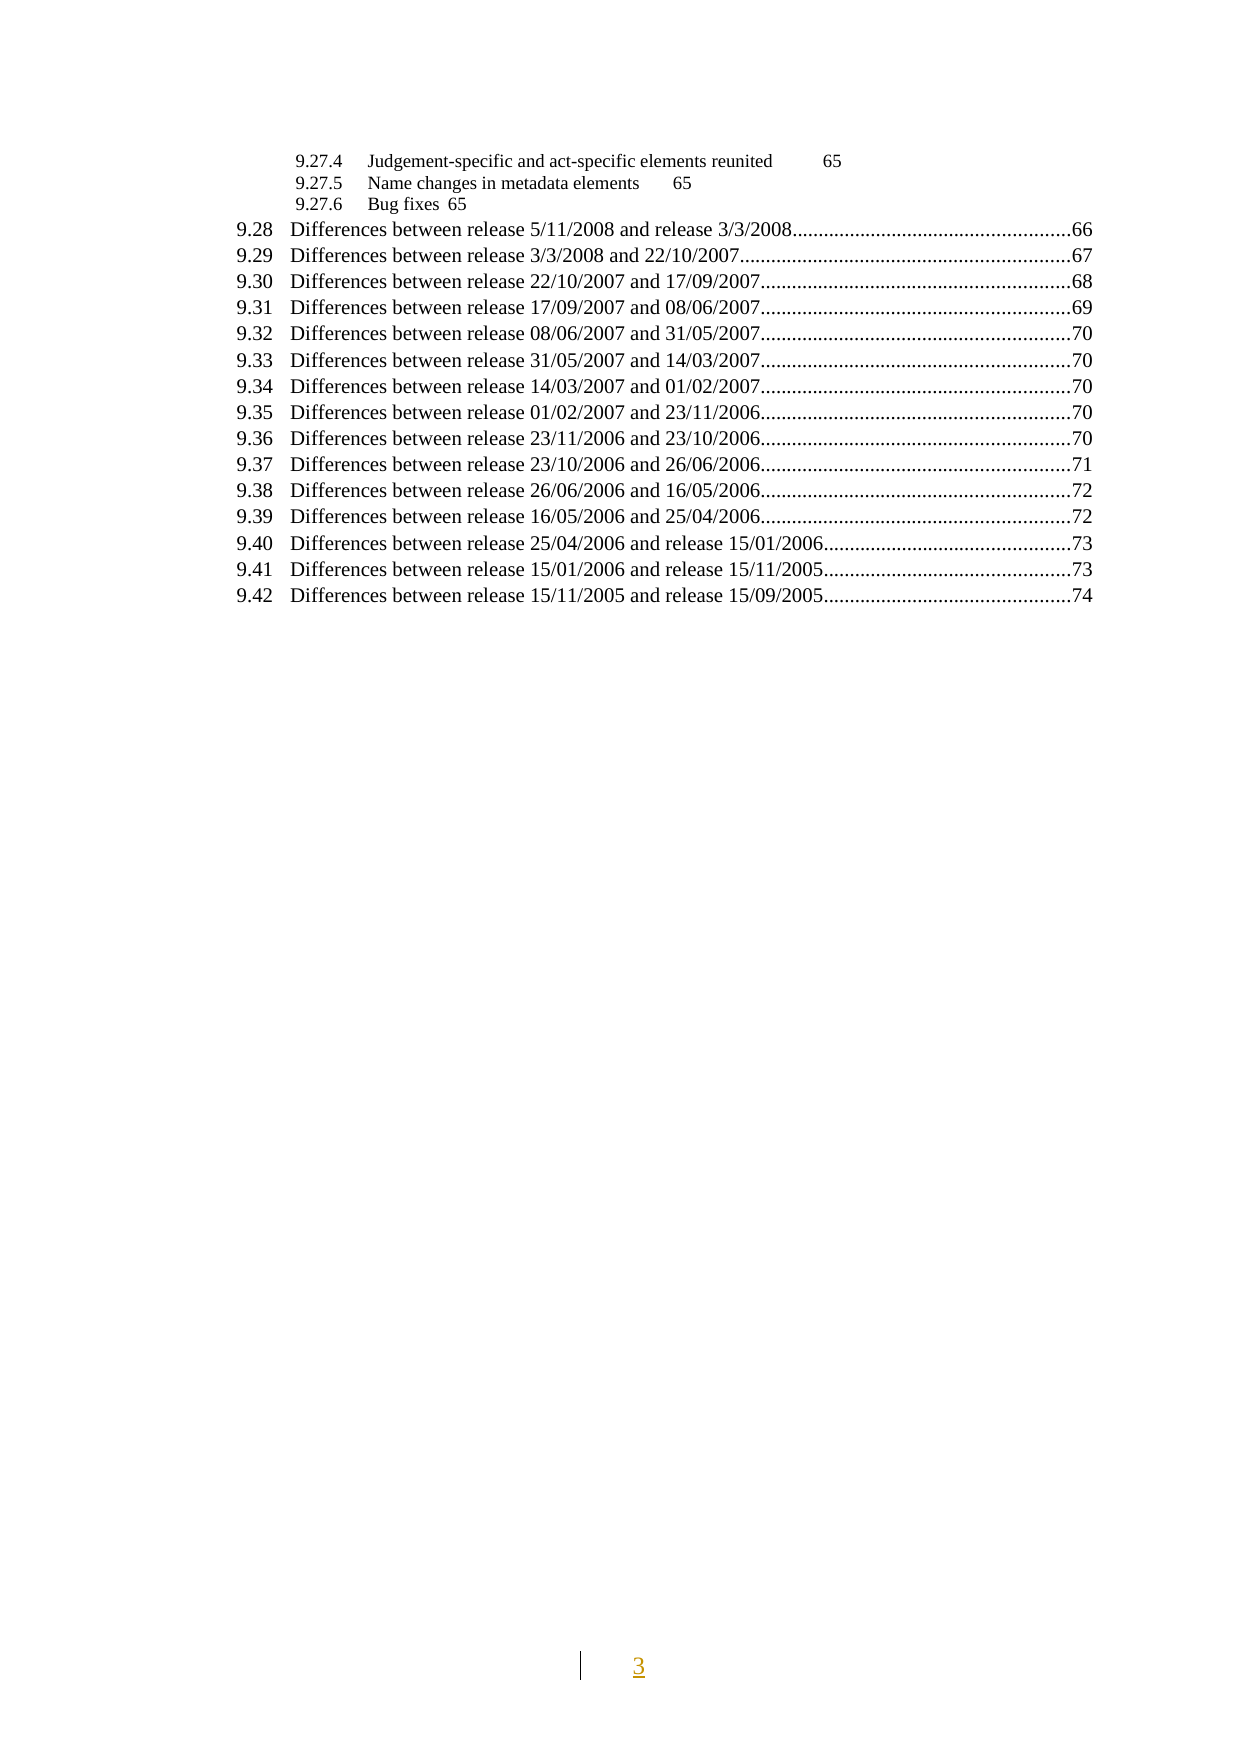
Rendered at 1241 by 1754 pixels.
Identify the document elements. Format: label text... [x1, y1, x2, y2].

text 9.38 Differences between release 26/06/2006 and 16/05/2006 72 [236, 478, 1092, 502]
text 9.42 Differences between release 15/11/2005 and release 15/09/2005 74 [236, 583, 1092, 607]
text 9.39 Differences between release 16/05/2006 and 25/04/2006 72 [236, 504, 1092, 528]
text 9.28 Differences between release 5/11/2008 and release 3/3/2008 66 [236, 217, 1092, 241]
text 9.27.4 Judgement-specific and act-specific elements reunited 65 [295, 150, 1092, 172]
text 9.32 Differences between release 08/06/2007 and 31/05/2007 70 [236, 321, 1092, 345]
text 9.29 Differences between release 3/3/2008 and 22/10/2007 67 [236, 243, 1092, 267]
text 9.37 Differences between release 23/10/2006 and 26/06/2006 71 [236, 452, 1092, 476]
text 9.30 Differences between release 22/10/2007 and 17/09/2007 68 [236, 269, 1092, 293]
text 9.35 Differences between release 01/02/2007 and 23/11/2006 70 [236, 400, 1092, 424]
text 9.27.5 Name changes in metadata elements 65 [295, 172, 1092, 193]
text 9.33 Differences between release 31/05/2007 and 14/03/2007 70 [236, 347, 1092, 372]
text 9.40 Differences between release 25/04/2006 and release 15/01/2006 73 [236, 531, 1092, 554]
text 9.41 Differences between release 15/01/2006 and release 15/11/2005 73 [236, 557, 1092, 581]
text 9.34 Differences between release 14/03/2007 and 01/02/2007 70 [236, 374, 1092, 398]
text 9.36 Differences between release 23/11/2006 and 23/10/2006 70 [236, 426, 1092, 450]
text 9.27.6 Bug fixes 65 [295, 193, 1092, 215]
text 9.31 Differences between release 17/09/2007 and 08/06/2007 69 [236, 295, 1092, 319]
